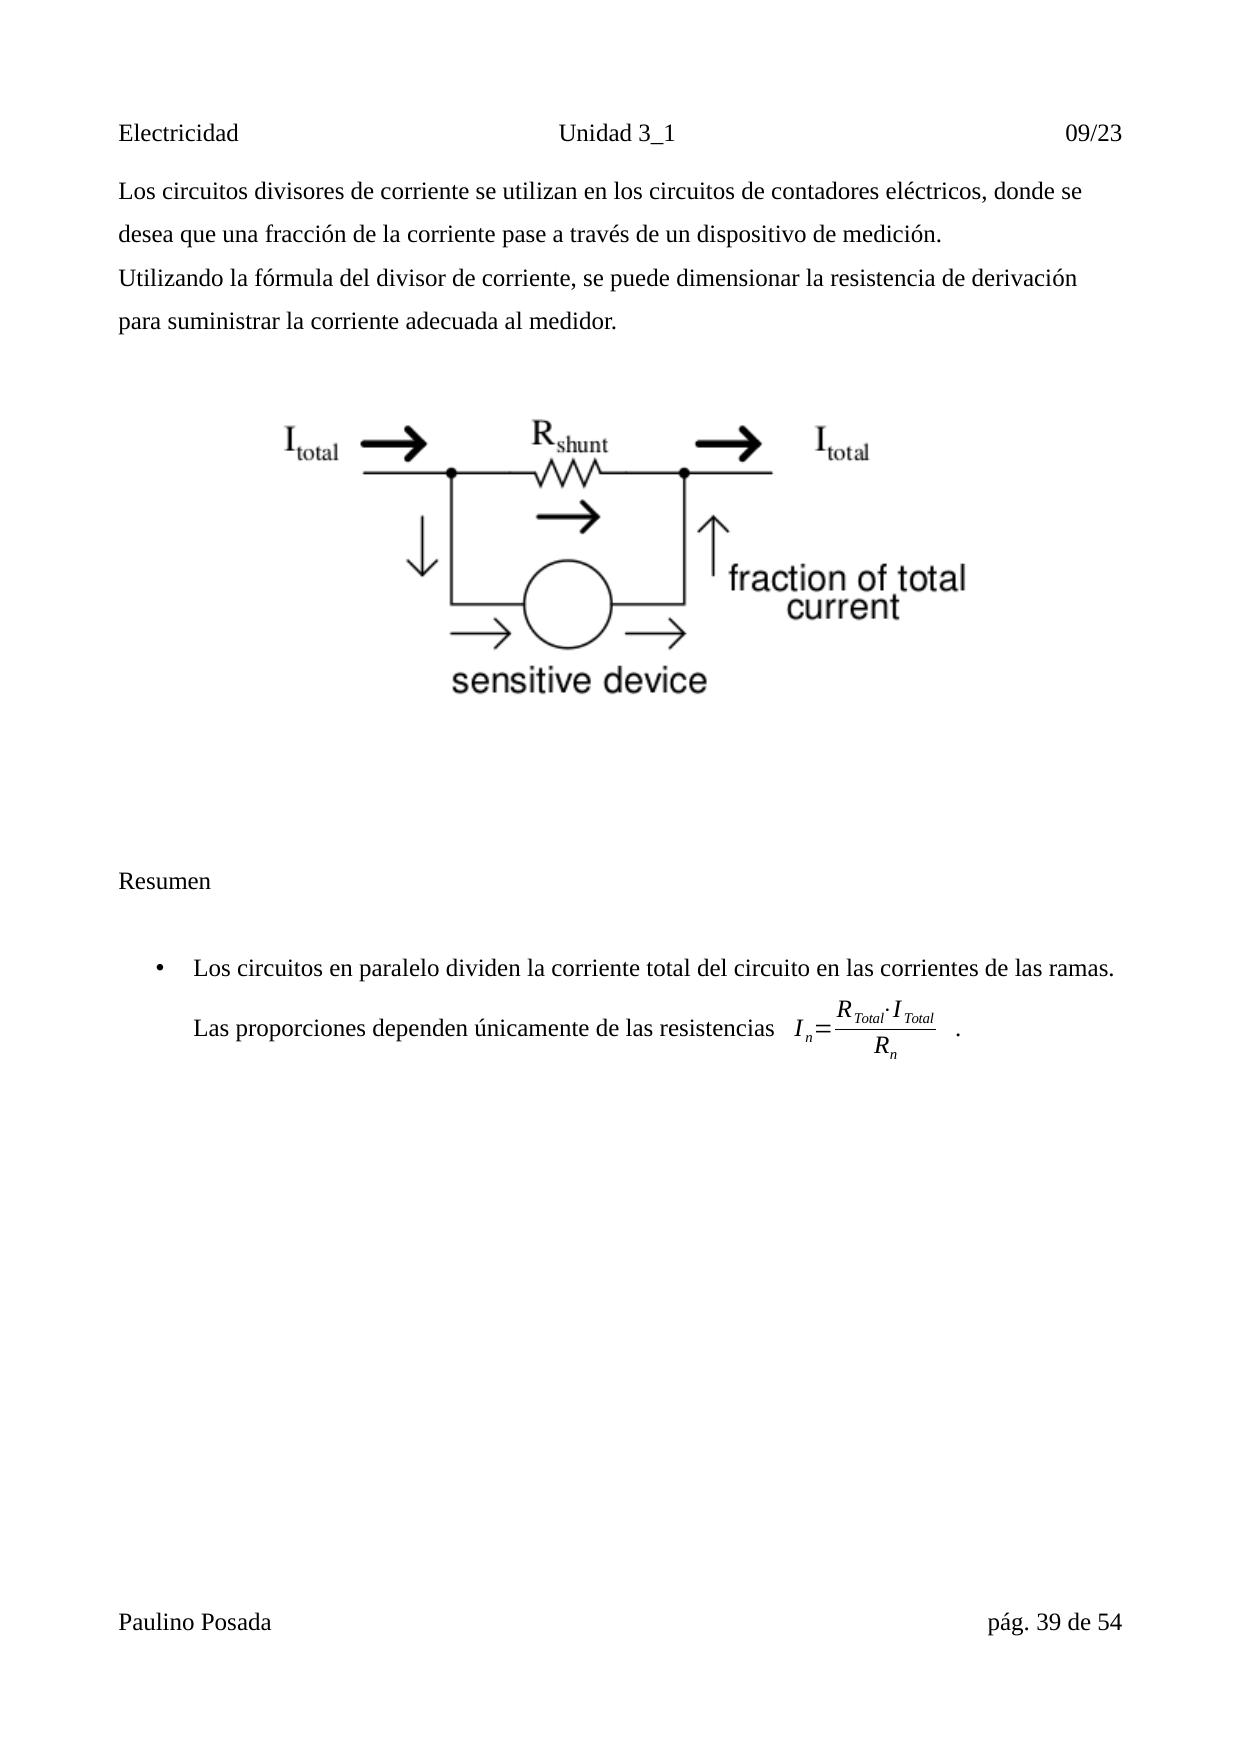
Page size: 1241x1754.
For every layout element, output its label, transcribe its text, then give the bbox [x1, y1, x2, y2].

list Las proporciones dependen únicamente de las resistencias. [156, 996, 1122, 1062]
list Los circuitos en paralelo dividen la corriente total del circuito en las corrientes de las ramas. [156, 953, 1122, 981]
picture [256, 407, 984, 710]
text Resumen [118, 866, 1122, 895]
text Los circuitos divisores de corriente se utilizan en los circuitos de contadores eléctricos, donde se desea que una fracción de la corriente pase a través de un dispositivo de medición. [118, 176, 1122, 248]
text Utilizando la fórmula del divisor de corriente, se puede dimensionar la resistencia de derivación para suministrar la corriente adecuada al medidor. [118, 263, 1122, 334]
